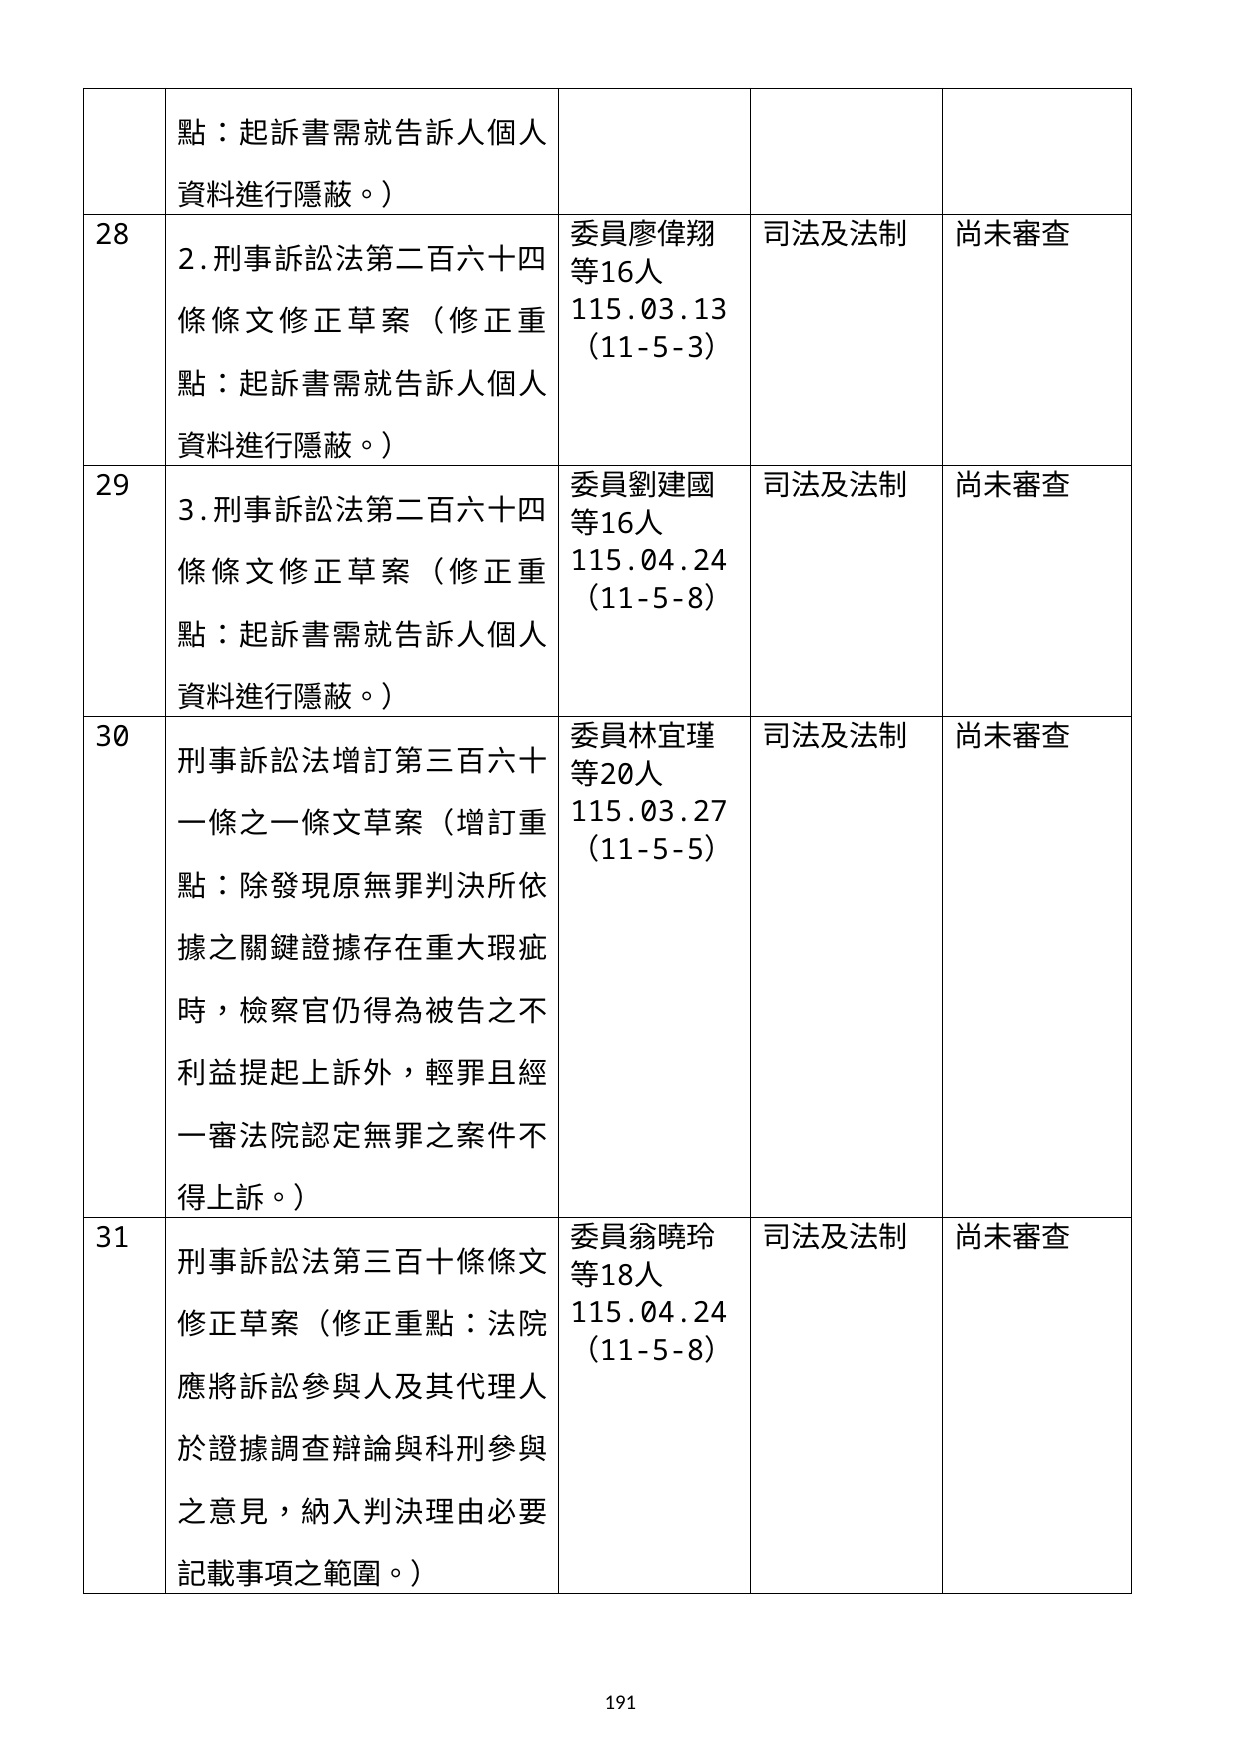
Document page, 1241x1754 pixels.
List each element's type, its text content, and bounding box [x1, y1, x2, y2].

table_cell 委員林宜瑾 等20人 115.03.27 （11-5-5） [559, 717, 750, 1217]
table_cell 尚未審查 [943, 466, 1131, 716]
table_cell 委員劉建國 等16人 115.04.24 （11-5-8） [559, 466, 750, 716]
table_cell 30 [84, 717, 165, 1217]
table_cell 28 [84, 215, 165, 465]
table_cell 委員翁曉玲 等18人 115.04.24 （11-5-8） [559, 1218, 750, 1593]
table_cell 31 [84, 1218, 165, 1593]
table_cell [84, 89, 165, 214]
table_cell [943, 89, 1131, 214]
table_cell 刑事訴訟法增訂第三百六十一條之一條文草案（增訂重點：除發現原無罪判決所依據之關鍵證據存在重大瑕疵時，檢察官仍得為被告之不利益提起上訴外，輕罪且經一審法院認定無罪之案件不得上訴。） [166, 717, 558, 1217]
table_cell 刑事訴訟法第三百十條條文修正草案（修正重點：法院應將訴訟參與人及其代理人於證據調查辯論與科刑參與之意見，納入判決理由必要記載事項之範圍。） [166, 1218, 558, 1593]
table_cell [751, 89, 942, 214]
table_cell 3.刑事訴訟法第二百六十四條條文修正草案（修正重點：起訴書需就告訴人個人資料進行隱蔽。） [166, 466, 558, 716]
table_cell 29 [84, 466, 165, 716]
table_cell 司法及法制 [751, 717, 942, 1217]
table_cell 尚未審查 [943, 215, 1131, 465]
table_cell 司法及法制 [751, 1218, 942, 1593]
table_cell 2.刑事訴訟法第二百六十四條條文修正草案（修正重點：起訴書需就告訴人個人資料進行隱蔽。） [166, 215, 558, 465]
table_cell [559, 89, 750, 214]
table_cell 司法及法制 [751, 466, 942, 716]
table_cell 司法及法制 [751, 215, 942, 465]
table_cell 委員廖偉翔 等16人 115.03.13 （11-5-3） [559, 215, 750, 465]
table_cell 點：起訴書需就告訴人個人資料進行隱蔽。） [166, 89, 558, 214]
table_cell 尚未審查 [943, 1218, 1131, 1593]
table_cell 尚未審查 [943, 717, 1131, 1217]
